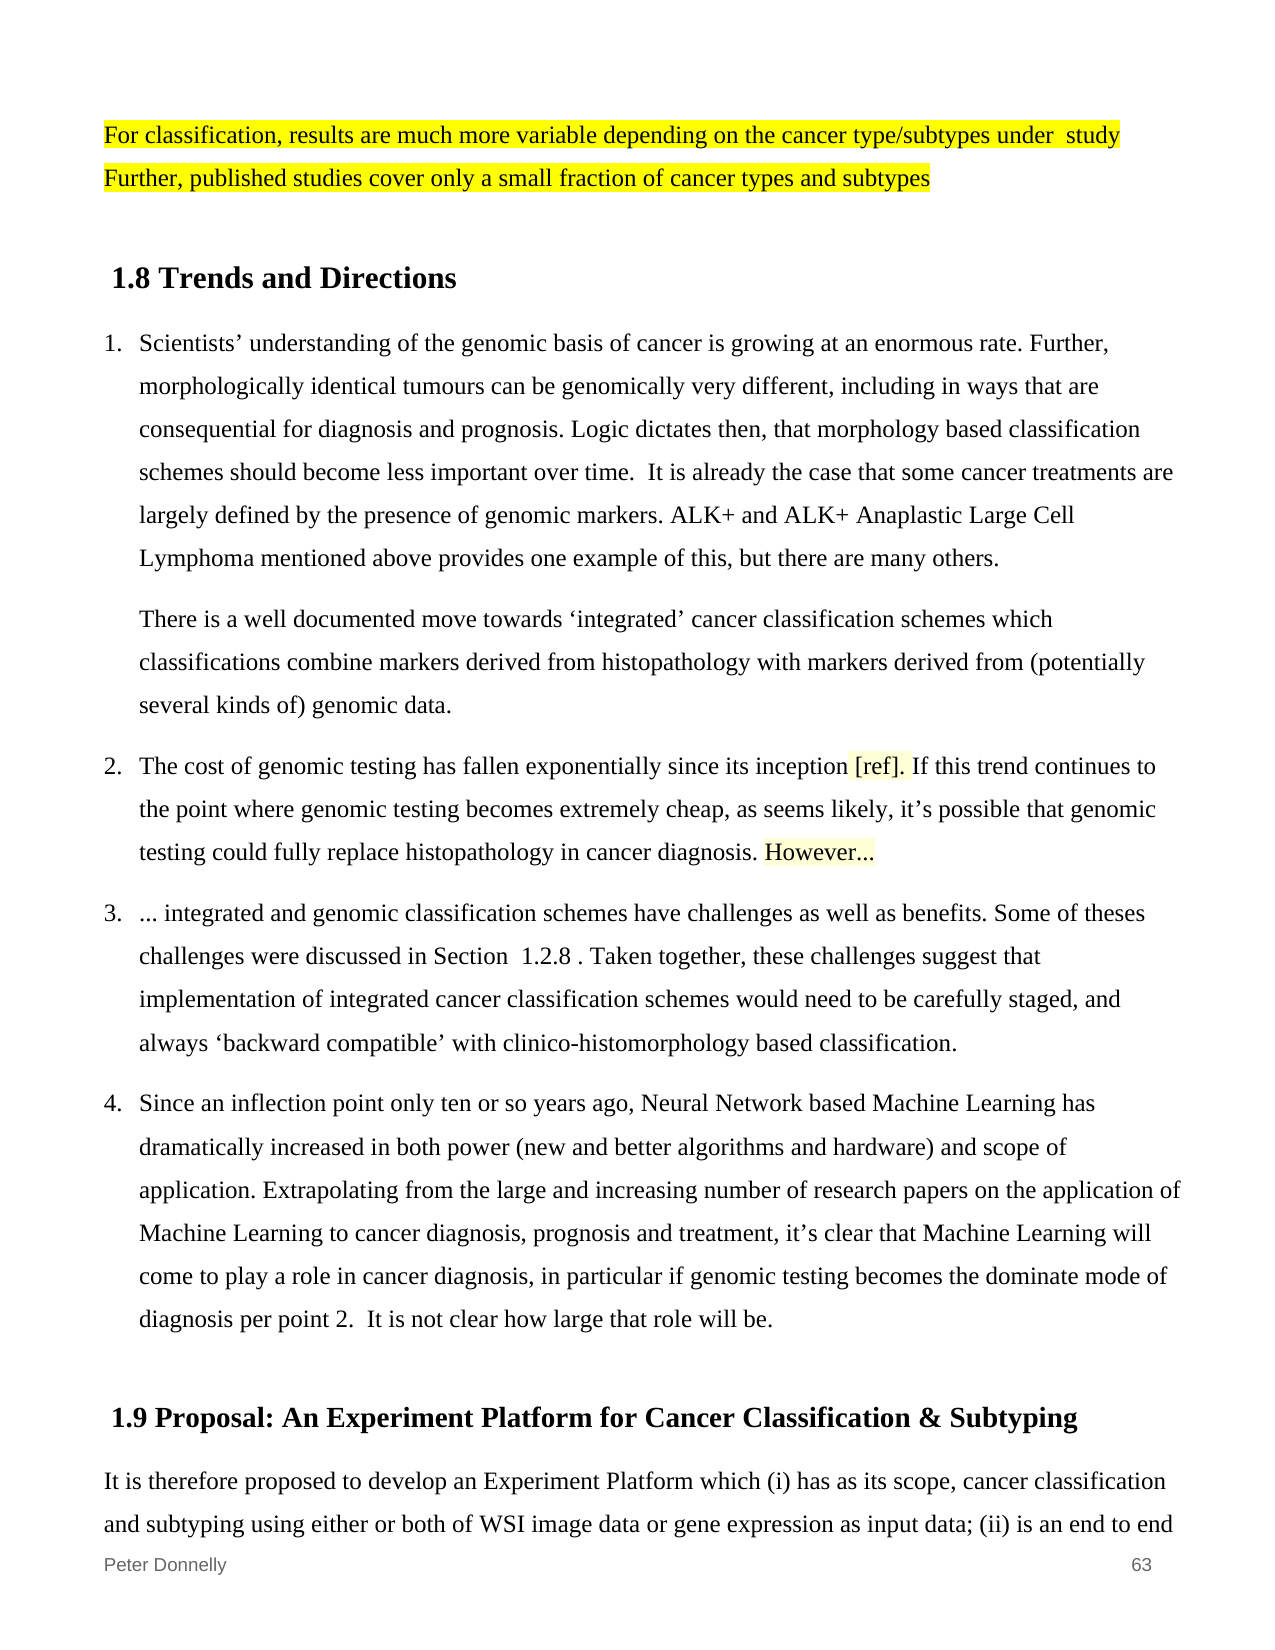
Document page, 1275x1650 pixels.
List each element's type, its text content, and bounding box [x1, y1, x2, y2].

subtitle Trends and Directions [103, 259, 1181, 295]
list The cost of genomic testing has fallen exponentially since its inception [ref]. If this trend continues to the point where genomic testing becomes extremely cheap, as seems likely, it’s possible that genomic testing could fully replace histopathology in cancer diagnosis. However... [103, 751, 1181, 866]
list Since an inflection point only ten or so years ago, Neural Network based Machine Learning has dramatically increased in both power (new and better algorithms and hardware) and scope of application. Extrapolating from the large and increasing number of research papers on the application of Machine Learning to cancer diagnosis, prognosis and treatment, it’s clear that Machine Learning will come to play a role in cancer diagnosis, in particular if genomic testing becomes the dominate mode of diagnosis per point 2. It is not clear how large that role will be. [103, 1088, 1181, 1333]
list There is a well documented move towards ‘integrated’ cancer classification schemes which classifications combine markers derived from histopathology with markers derived from (potentially several kinds of) genomic data. [103, 604, 1181, 719]
text It is therefore proposed to develop an Experiment Platform which (i) has as its scope, cancer classification and subtyping using either or both of WSI image data or gene expression as input data; (ii) is an end to end [103, 1466, 1181, 1538]
text For classification, results are much more variable depending on the cancer type/subtypes under study Further, published studies cover only a small fraction of cancer types and subtypes [103, 120, 1181, 192]
subtitle Proposal: An Experiment Platform for Cancer Classification & Subtyping [103, 1400, 1181, 1434]
list ... integrated and genomic classification schemes have challenges as well as benefits. Some of theses challenges were discussed in Section 1.2.8. Taken together, these challenges suggest that implementation of integrated cancer classification schemes would need to be carefully staged, and always ‘backward compatible’ with clinico-histomorphology based classification. [103, 898, 1181, 1056]
list Scientists’ understanding of the genomic basis of cancer is growing at an enormous rate. Further, morphologically identical tumours can be genomically very different, including in ways that are consequential for diagnosis and prognosis. Logic dictates then, that morphology based classification schemes should become less important over time. It is already the case that some cancer treatments are largely defined by the presence of genomic markers. ALK+ and ALK+ Anaplastic Large Cell Lymphoma mentioned above provides one example of this, but there are many others. [103, 328, 1181, 572]
